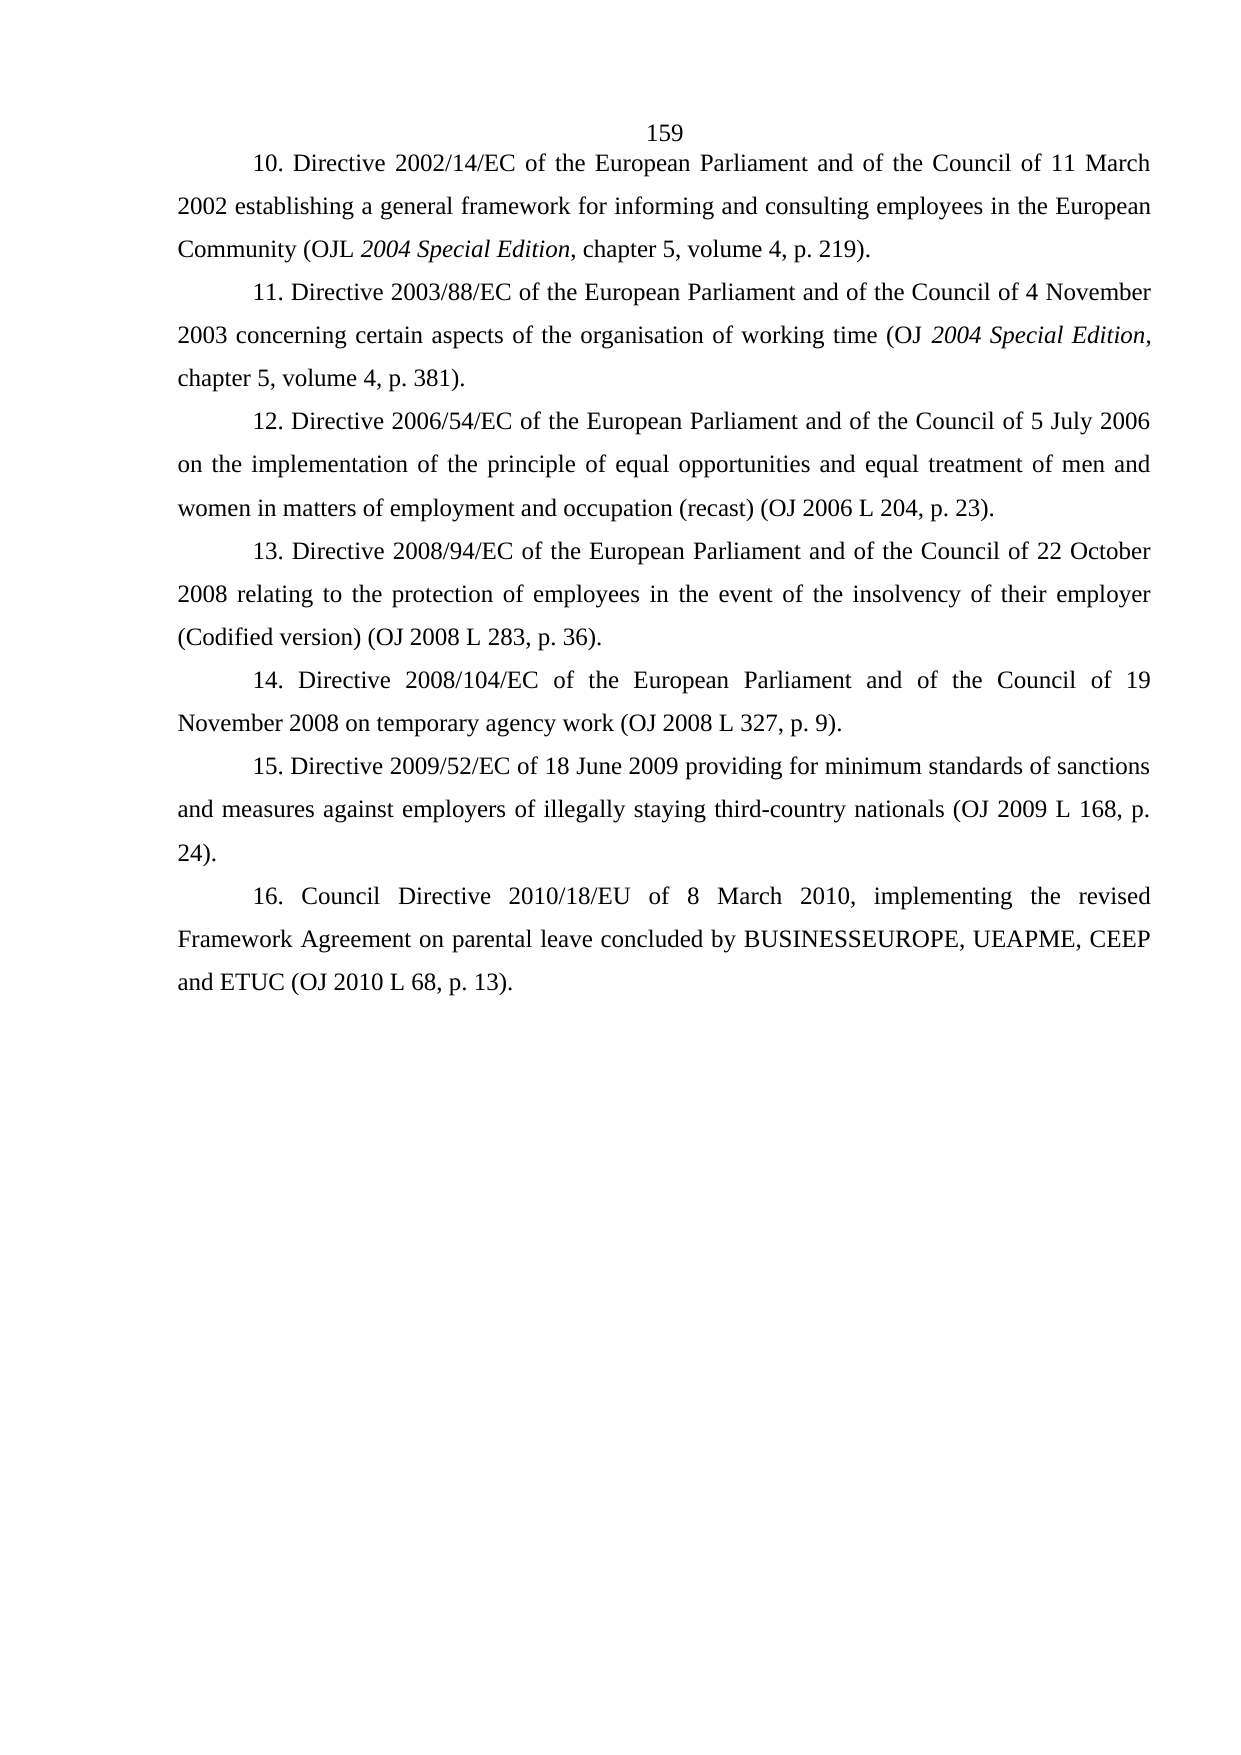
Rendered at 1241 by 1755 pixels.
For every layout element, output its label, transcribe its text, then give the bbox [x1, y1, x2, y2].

text 16. Council Directive 2010/18/EU of 8 March 2010, implementing the revised Framework Agreement on parental leave concluded by BUSINESSEUROPE, UEAPME, CEEP and ETUC (OJ 2010 L 68, p. 13). [177, 881, 1152, 996]
text 11. Directive 2003/88/EC of the European Parliament and of the Council of 4 November 2003 concerning certain aspects of the organisation of working time (OJ 2004 Special Edition, chapter 5, volume 4, p. 381). [177, 277, 1152, 392]
text 10. Directive 2002/14/EC of the European Parliament and of the Council of 11 March 2002 establishing a general framework for informing and consulting employees in the European Community (OJL 2004 Special Edition, chapter 5, volume 4, p. 219). [177, 148, 1152, 263]
text 13. Directive 2008/94/EC of the European Parliament and of the Council of 22 October 2008 relating to the protection of employees in the event of the insolvency of their employer (Codified version) (OJ 2008 L 283, p. 36). [177, 536, 1152, 651]
text 12. Directive 2006/54/EC of the European Parliament and of the Council of 5 July 2006 on the implementation of the principle of equal opportunities and equal treatment of men and women in matters of employment and occupation (recast) (OJ 2006 L 204, p. 23). [177, 406, 1152, 521]
text 15. Directive 2009/52/EC of 18 June 2009 providing for minimum standards of sanctions and measures against employers of illegally staying third-country nationals (OJ 2009 L 168, p. 24). [177, 751, 1152, 866]
text 14. Directive 2008/104/EC of the European Parliament and of the Council of 19 November 2008 on temporary agency work (OJ 2008 L 327, p. 9). [177, 665, 1152, 737]
